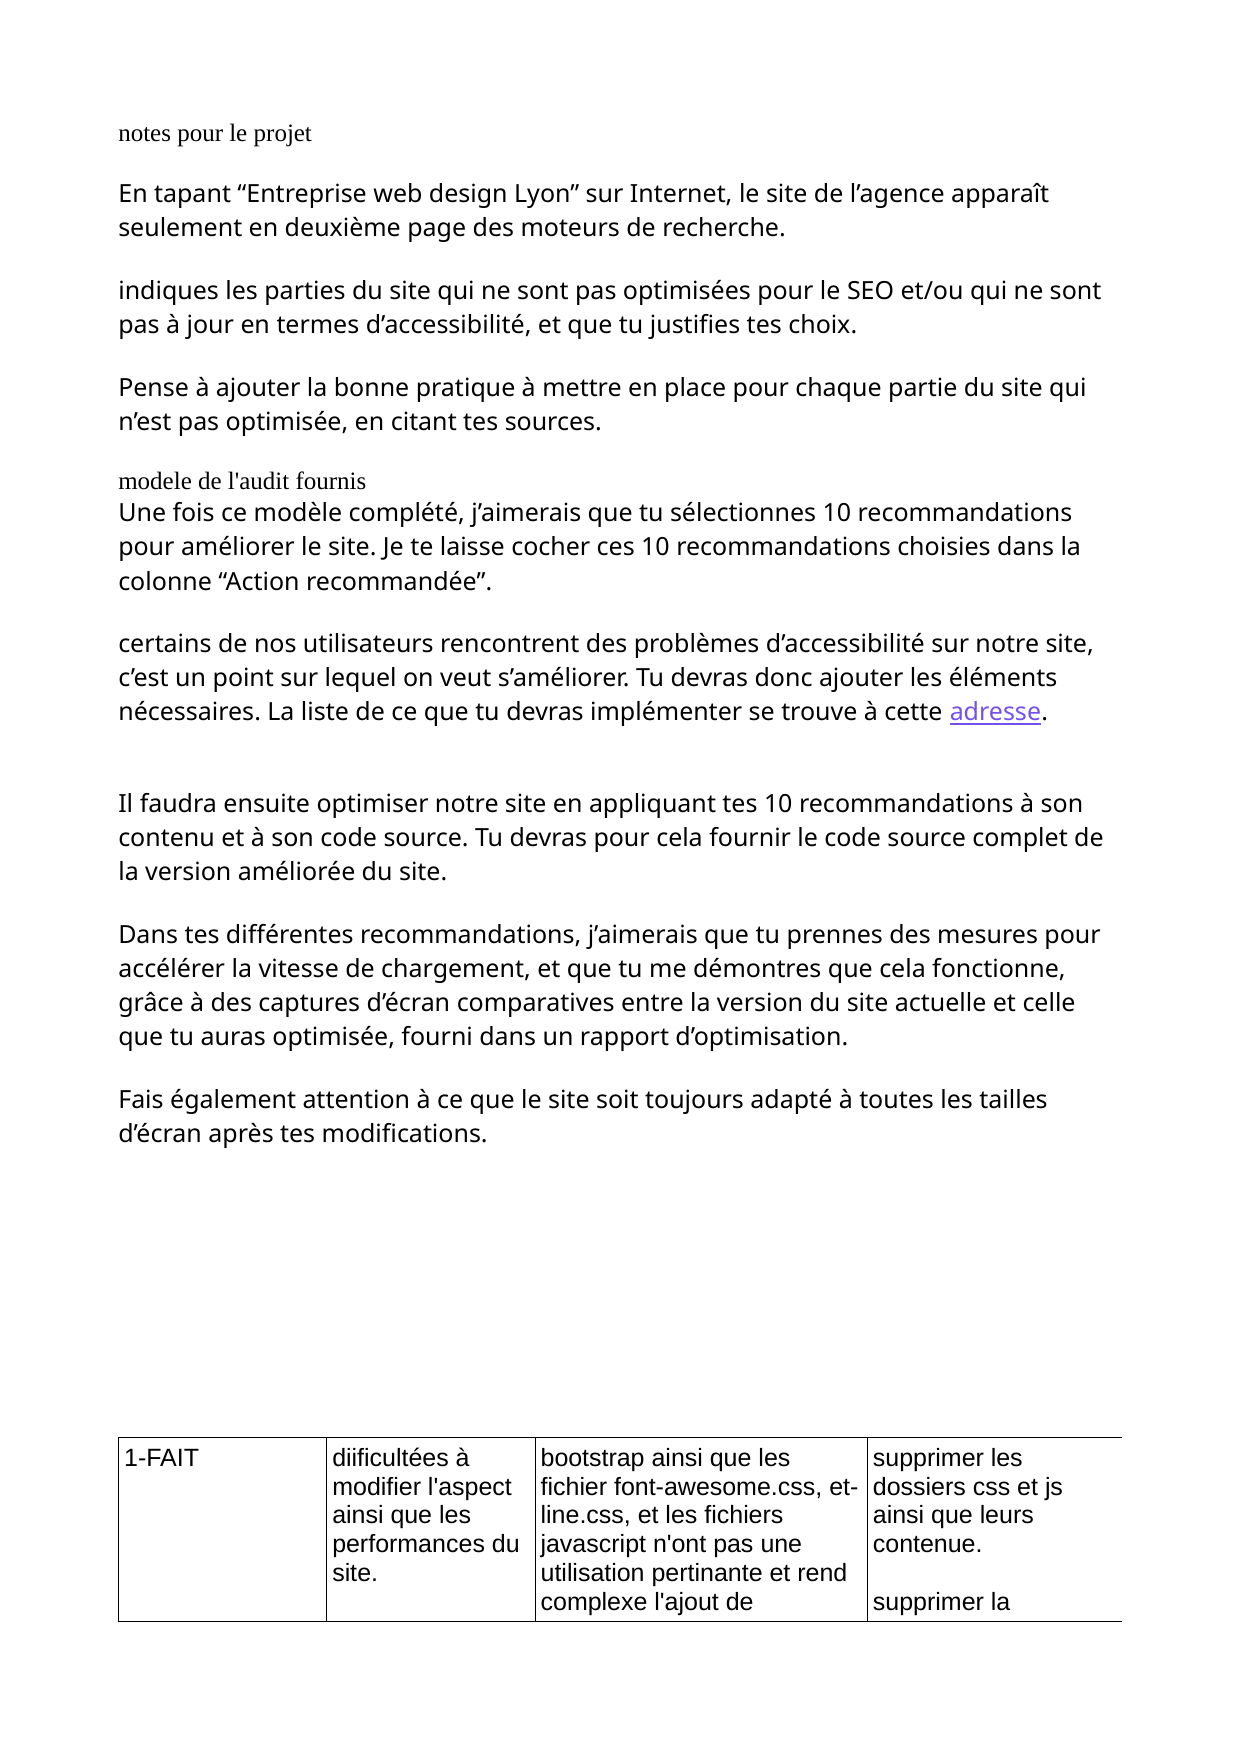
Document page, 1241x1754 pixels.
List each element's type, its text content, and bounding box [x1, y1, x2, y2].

text notes pour le projet [118, 118, 1122, 147]
text Dans tes différentes recommandations, j’aimerais que tu prennes des mesures pour accélérer la vitesse de chargement, et que tu me démontres que cela fonctionne, grâce à des captures d’écran comparatives entre la version du site actuelle et celle que tu auras optimisée, fourni dans un rapport d’optimisation. [118, 917, 1122, 1053]
table_header diificultées à modifier l'aspect ainsi que les performances du site. [327, 1438, 535, 1621]
text Une fois ce modèle complété, j’aimerais que tu sélectionnes 10 recommandations pour améliorer le site. Je te laisse cocher ces 10 recommandations choisies dans la colonne “Action recommandée”. [118, 495, 1122, 597]
table_header supprimer les dossiers css et js ainsi que leurs contenue. supprimer la [868, 1438, 1122, 1621]
text Pense à ajouter la bonne pratique à mettre en place pour chaque partie du site qui n’est pas optimisée, en citant tes sources. [118, 369, 1122, 437]
table_header bootstrap ainsi que les fichier font-awesome.css, et-line.css, et les fichiers javascript n'ont pas une utilisation pertinante et rend complexe l'ajout de [536, 1438, 867, 1621]
text certains de nos utilisateurs rencontrent des problèmes d’accessibilité sur notre site, c’est un point sur lequel on veut s’améliorer. Tu devras donc ajouter les éléments nécessaires. La liste de ce que tu devras implémenter se trouve à cette adresse. [118, 626, 1122, 728]
text Fais également attention à ce que le site soit toujours adapté à toutes les tailles d’écran après tes modifications. [118, 1082, 1122, 1150]
text En tapant “Entreprise web design Lyon” sur Internet, le site de l’agence apparaît seulement en deuxième page des moteurs de recherche. [118, 176, 1122, 244]
text indiques les parties du site qui ne sont pas optimisées pour le SEO et/ou qui ne sont pas à jour en termes d’accessibilité, et que tu justifies tes choix. [118, 272, 1122, 341]
table_header 1-FAIT [119, 1438, 326, 1621]
text Il faudra ensuite optimiser notre site en appliquant tes 10 recommandations à son contenu et à son code source. Tu devras pour cela fournir le code source complet de la version améliorée du site. [118, 786, 1122, 888]
text modele de l'audit fournis [118, 466, 1122, 495]
